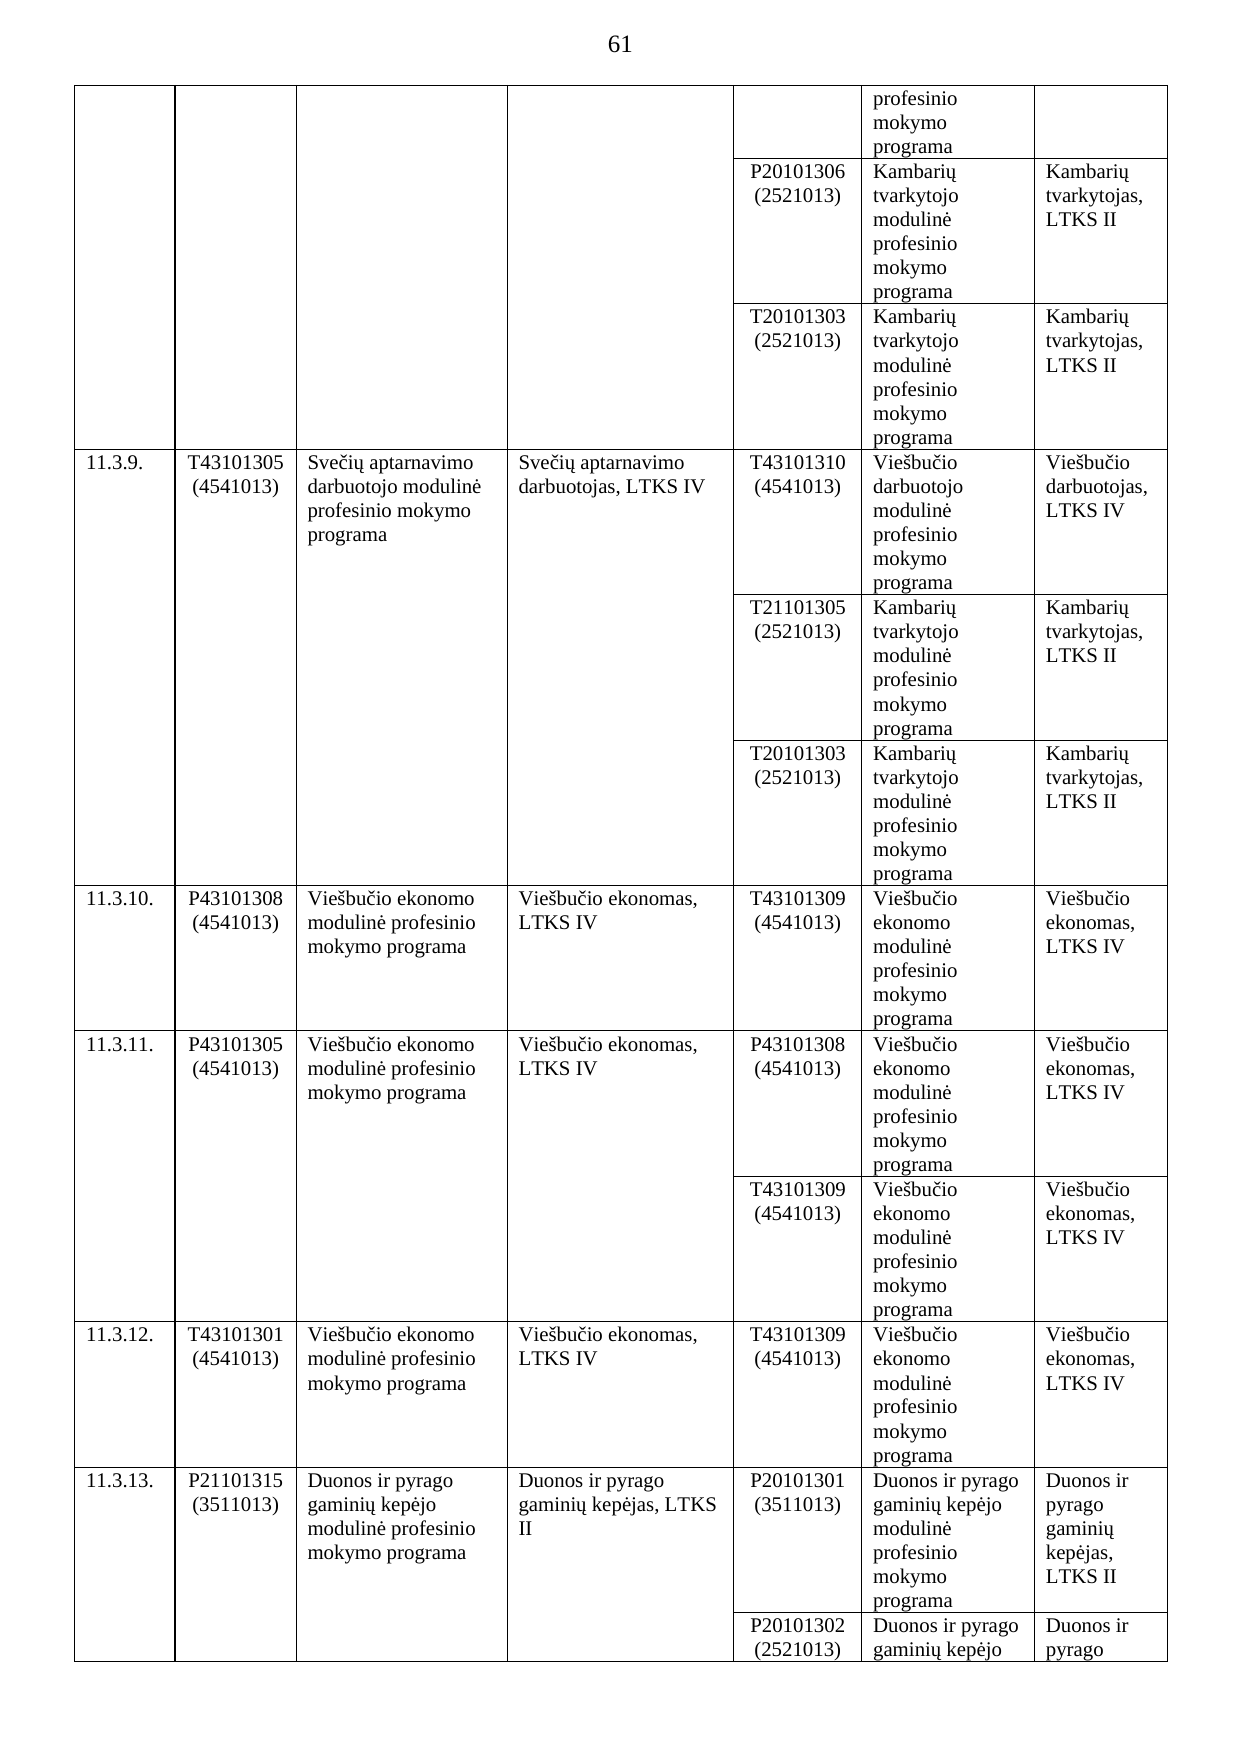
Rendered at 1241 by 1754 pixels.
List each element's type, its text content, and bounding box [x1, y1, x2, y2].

table_cell T43101305 (4541013) [176, 450, 296, 885]
table_cell T21101305 (2521013) [734, 595, 861, 739]
table_cell profesinio mokymo programa [862, 86, 1034, 158]
table_cell 11.3.11. [75, 1031, 174, 1321]
table_cell Kambarių tvarkytojas, LTKS II [1035, 304, 1167, 449]
table_cell Kambarių tvarkytojo modulinė profesinio mokymo programa [862, 304, 1034, 449]
table_cell Kambarių tvarkytojo modulinė profesinio mokymo programa [862, 595, 1034, 739]
table_cell [734, 86, 861, 158]
table_cell 11.3.9. [75, 450, 174, 885]
table_cell [508, 86, 733, 449]
table_cell T20101303 (2521013) [734, 741, 861, 885]
table_cell Duonos ir pyrago gaminių kepėjo [862, 1613, 1034, 1661]
table_cell Svečių aptarnavimo darbuotojas, LTKS IV [508, 450, 733, 885]
table_cell T43101309 (4541013) [734, 1322, 861, 1467]
table_cell Kambarių tvarkytojas, LTKS II [1035, 159, 1167, 303]
table_cell Duonos ir pyrago gaminių kepėjas, LTKS II [508, 1468, 733, 1661]
table_cell Viešbučio ekonomas, LTKS IV [1035, 1322, 1167, 1467]
table_cell Viešbučio ekonomas, LTKS IV [1035, 1177, 1167, 1321]
table_cell Viešbučio ekonomo modulinė profesinio mokymo programa [297, 1322, 507, 1467]
table_cell Viešbučio ekonomo modulinė profesinio mokymo programa [862, 886, 1034, 1030]
table_cell T43101310 (4541013) [734, 450, 861, 594]
table_cell Kambarių tvarkytojo modulinė profesinio mokymo programa [862, 741, 1034, 885]
table_cell [1035, 86, 1167, 158]
table_cell Viešbučio ekonomo modulinė profesinio mokymo programa [862, 1031, 1034, 1176]
table_cell P43101308 (4541013) [734, 1031, 861, 1176]
table_cell Viešbučio ekonomas, LTKS IV [508, 1322, 733, 1467]
table_cell Kambarių tvarkytojas, LTKS II [1035, 595, 1167, 739]
table_cell Viešbučio ekonomas, LTKS IV [1035, 1031, 1167, 1176]
table_cell P43101305 (4541013) [176, 1031, 296, 1321]
table_cell Duonos ir pyrago gaminių kepėjo modulinė profesinio mokymo programa [862, 1468, 1034, 1612]
table_cell Viešbučio darbuotojo modulinė profesinio mokymo programa [862, 450, 1034, 594]
table_cell 11.3.10. [75, 886, 174, 1030]
table_cell Viešbučio ekonomas, LTKS IV [1035, 886, 1167, 1030]
table_cell T43101309 (4541013) [734, 886, 861, 1030]
table_cell Duonos ir pyrago [1035, 1613, 1167, 1661]
table_cell T20101303 (2521013) [734, 304, 861, 449]
table_cell Kambarių tvarkytojo modulinė profesinio mokymo programa [862, 159, 1034, 303]
table_cell Svečių aptarnavimo darbuotojo modulinė profesinio mokymo programa [297, 450, 507, 885]
table_cell Duonos ir pyrago gaminių kepėjo modulinė profesinio mokymo programa [297, 1468, 507, 1661]
table_cell T43101309 (4541013) [734, 1177, 861, 1321]
table_cell P20101302 (2521013) [734, 1613, 861, 1661]
table_cell Duonos ir pyrago gaminių kepėjas, LTKS II [1035, 1468, 1167, 1612]
table_cell 11.3.13. [75, 1468, 174, 1661]
table_cell Viešbučio ekonomas, LTKS IV [508, 1031, 733, 1321]
table_cell [75, 86, 174, 449]
table_cell Viešbučio ekonomo modulinė profesinio mokymo programa [862, 1177, 1034, 1321]
table_cell 11.3.12. [75, 1322, 174, 1467]
table_cell Viešbučio darbuotojas, LTKS IV [1035, 450, 1167, 594]
table_cell Viešbučio ekonomo modulinė profesinio mokymo programa [297, 1031, 507, 1321]
table_cell P21101315 (3511013) [176, 1468, 296, 1661]
table_cell Viešbučio ekonomo modulinė profesinio mokymo programa [862, 1322, 1034, 1467]
table_cell Viešbučio ekonomas, LTKS IV [508, 886, 733, 1030]
table_cell Kambarių tvarkytojas, LTKS II [1035, 741, 1167, 885]
table_cell P20101301 (3511013) [734, 1468, 861, 1612]
table_cell T43101301 (4541013) [176, 1322, 296, 1467]
table_cell [176, 86, 296, 449]
table_cell P43101308 (4541013) [176, 886, 296, 1030]
table_cell Viešbučio ekonomo modulinė profesinio mokymo programa [297, 886, 507, 1030]
table_cell [297, 86, 507, 449]
table_cell P20101306 (2521013) [734, 159, 861, 303]
